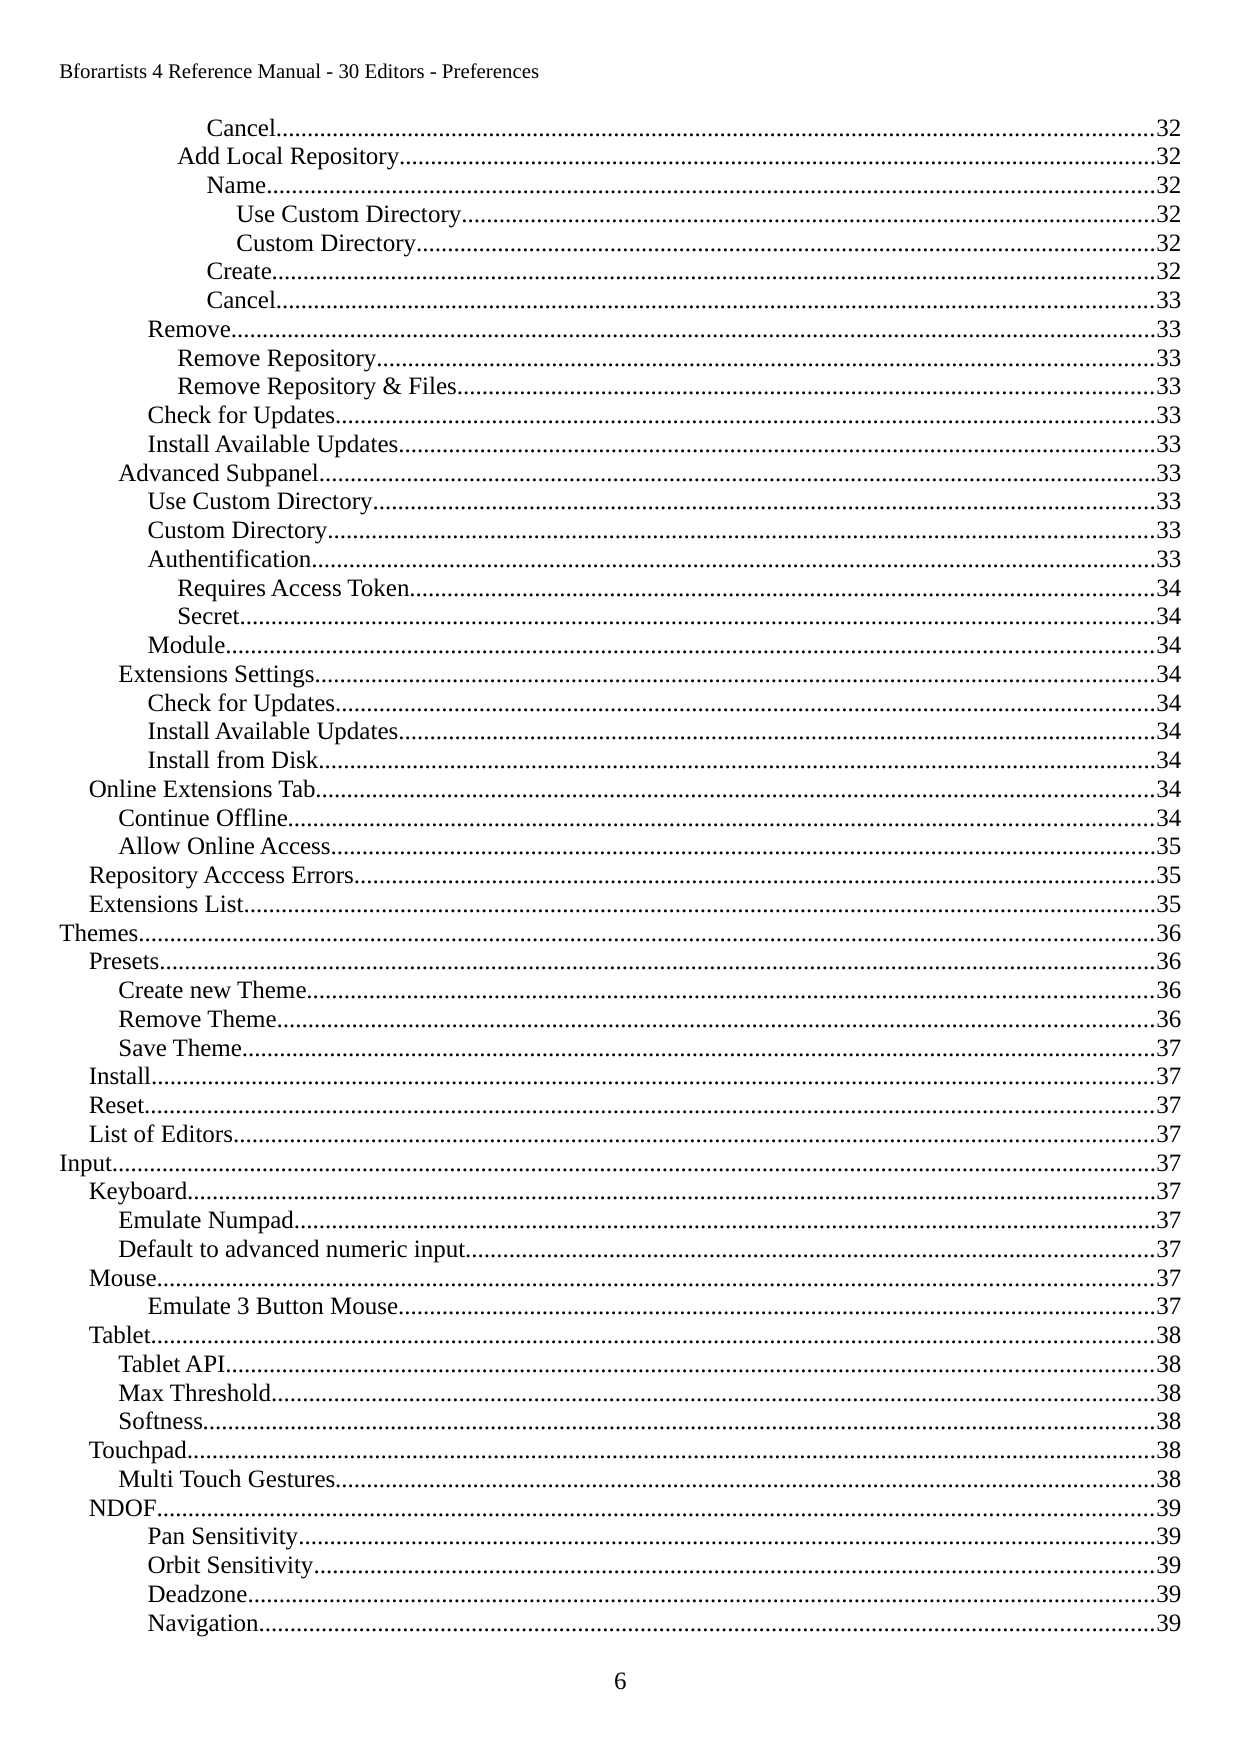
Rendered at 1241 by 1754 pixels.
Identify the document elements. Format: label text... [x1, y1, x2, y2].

text Extensions List 35 [88, 889, 1181, 918]
text Custom Directory 32 [236, 228, 1181, 256]
text Tablet 38 [88, 1320, 1181, 1349]
text Repository Acccess Errors 35 [88, 860, 1181, 889]
text Install Available Updates 33 [147, 429, 1181, 458]
text Presets 36 [88, 946, 1181, 975]
text Requires Access Token 34 [177, 573, 1181, 601]
text Create 32 [206, 256, 1181, 285]
text Keyboard 37 [88, 1176, 1181, 1205]
text Extensions Settings 34 [118, 659, 1181, 688]
text Emulate 3 Button Mouse 37 [147, 1291, 1181, 1320]
text Cancel 32 [206, 113, 1181, 141]
text Online Extensions Tab 34 [88, 774, 1181, 803]
text Advanced Subpanel 33 [118, 458, 1181, 486]
text Continue Offline 34 [118, 803, 1181, 831]
text Install Available Updates 34 [147, 716, 1181, 745]
text Create new Theme 36 [118, 975, 1181, 1004]
text Navigation 39 [147, 1608, 1181, 1636]
text Softness 38 [118, 1406, 1181, 1435]
text Save Theme 37 [118, 1033, 1181, 1061]
text Add Local Repository 32 [177, 141, 1181, 170]
text Check for Updates 34 [147, 688, 1181, 716]
text Orbit Sensitivity 39 [147, 1550, 1181, 1579]
text Pan Sensitivity 39 [147, 1521, 1181, 1550]
text Authentification 33 [147, 544, 1181, 573]
text List of Editors 37 [88, 1119, 1181, 1148]
text Multi Touch Gestures 38 [118, 1464, 1181, 1493]
text Install from Disk 34 [147, 745, 1181, 774]
text Install 37 [88, 1061, 1181, 1090]
text Reset 37 [88, 1090, 1181, 1119]
text Cancel 33 [206, 285, 1181, 314]
text Remove Repository 33 [177, 343, 1181, 371]
text Mouse 37 [88, 1263, 1181, 1291]
text Secret 34 [177, 601, 1181, 630]
text NDOF 39 [88, 1493, 1181, 1521]
text Default to advanced numeric input 37 [118, 1234, 1181, 1263]
text Allow Online Access 35 [118, 831, 1181, 860]
text Themes 36 [59, 918, 1181, 946]
text Max Threshold 38 [118, 1378, 1181, 1406]
text Use Custom Directory 33 [147, 486, 1181, 515]
text Tablet API 38 [118, 1349, 1181, 1378]
text Custom Directory 33 [147, 515, 1181, 544]
text Emulate Numpad 37 [118, 1205, 1181, 1234]
text Remove Theme 36 [118, 1004, 1181, 1033]
text Input 37 [59, 1148, 1181, 1176]
text Remove Repository & Files 33 [177, 371, 1181, 400]
text Check for Updates 33 [147, 400, 1181, 429]
text Module 34 [147, 630, 1181, 659]
text Deadzone 39 [147, 1579, 1181, 1608]
text Remove 33 [147, 314, 1181, 343]
text Use Custom Directory 32 [236, 199, 1181, 228]
text Name 32 [206, 170, 1181, 199]
text Touchpad 38 [88, 1435, 1181, 1464]
